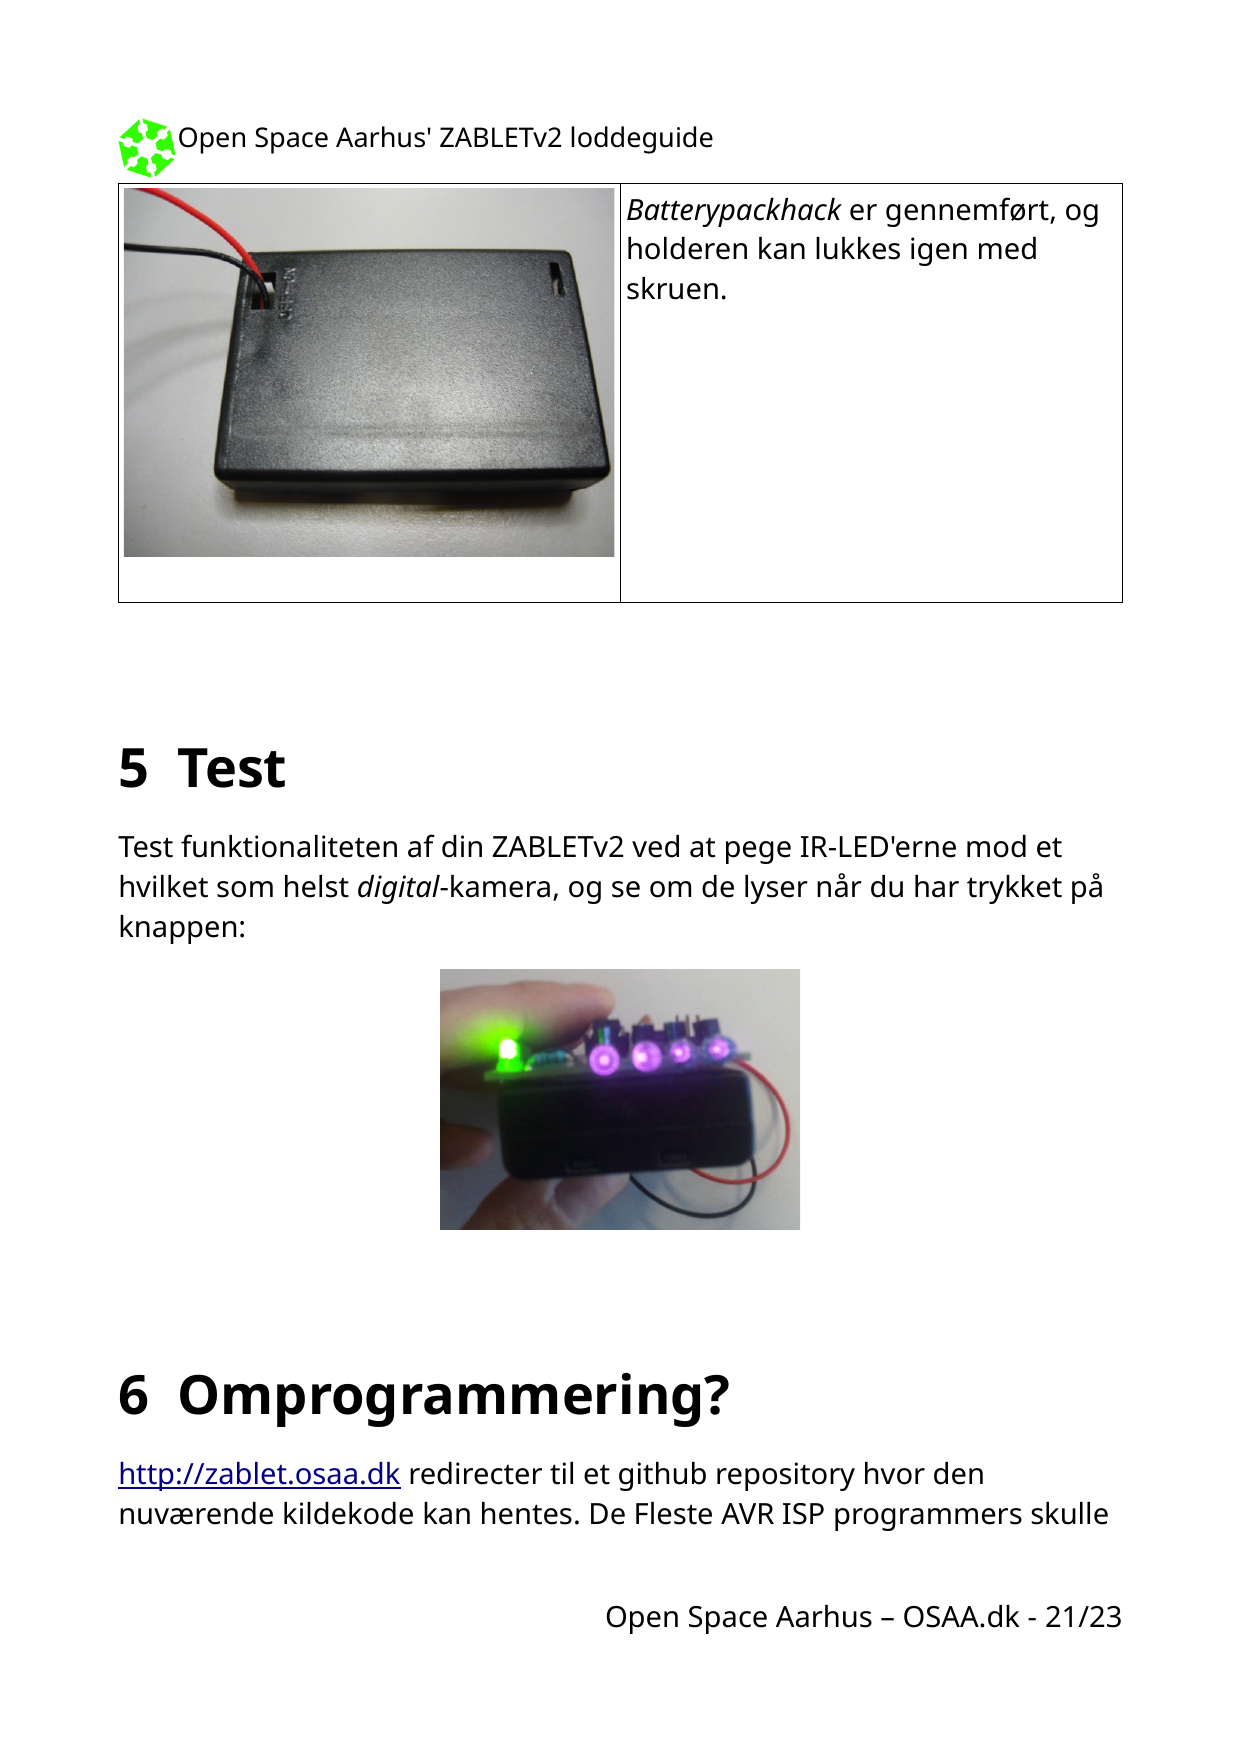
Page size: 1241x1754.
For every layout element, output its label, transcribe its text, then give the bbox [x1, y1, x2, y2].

subtitle Test [118, 729, 1122, 803]
text http://zablet.osaa.dk redirecter til et github repository hvor den nuværende kildekode kan hentes. De Fleste AVR ISP programmers skulle [118, 1454, 1122, 1533]
table_cell Batterypackhack er gennemført, og holderen kan lukkes igen med skruen. [621, 184, 1122, 602]
text Test funktionaliteten af din ZABLETv2 ved at pege IR-LED'erne mod et hvilket som helst digital-kamera, og se om de lyser når du har trykket på knappen: [118, 826, 1122, 946]
subtitle Omprogrammering? [118, 1356, 1122, 1430]
picture [118, 118, 175, 178]
picture [123, 188, 615, 557]
table_cell [119, 184, 620, 602]
picture [440, 969, 800, 1230]
